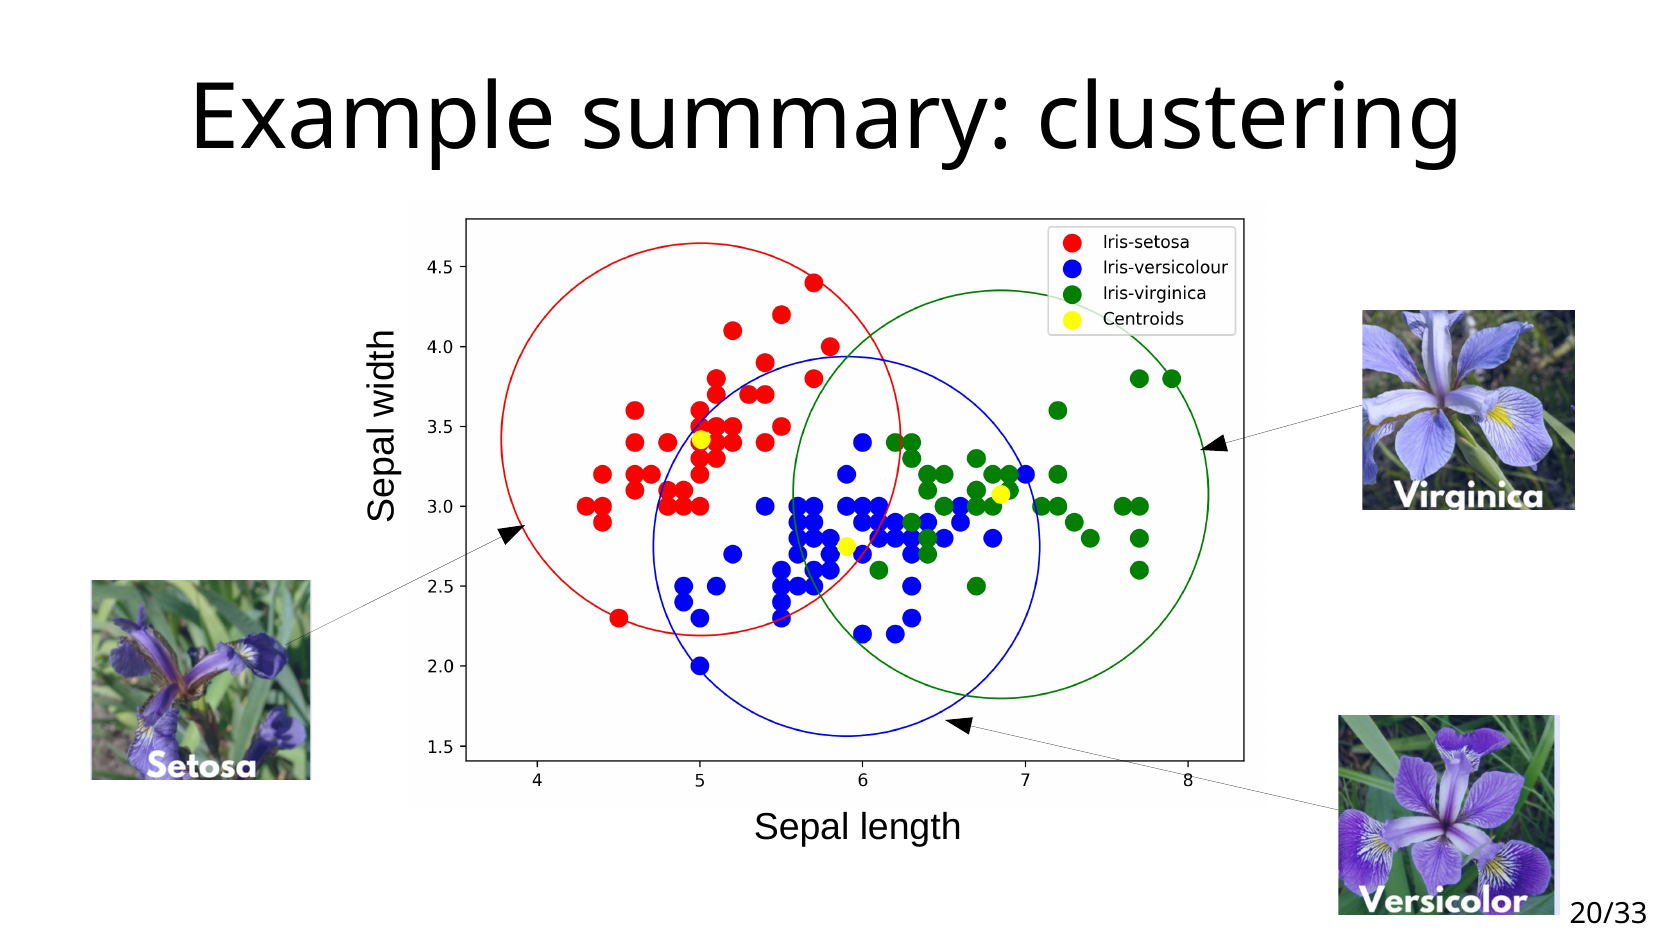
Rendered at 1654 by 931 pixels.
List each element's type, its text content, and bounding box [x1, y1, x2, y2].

text_box Sepal width [352, 315, 409, 538]
picture [1362, 310, 1576, 511]
picture [408, 194, 1268, 809]
title Example summary: clustering [82, 1, 1571, 226]
picture [90, 580, 312, 781]
text_box Sepal length [738, 798, 977, 856]
picture [1338, 715, 1561, 916]
